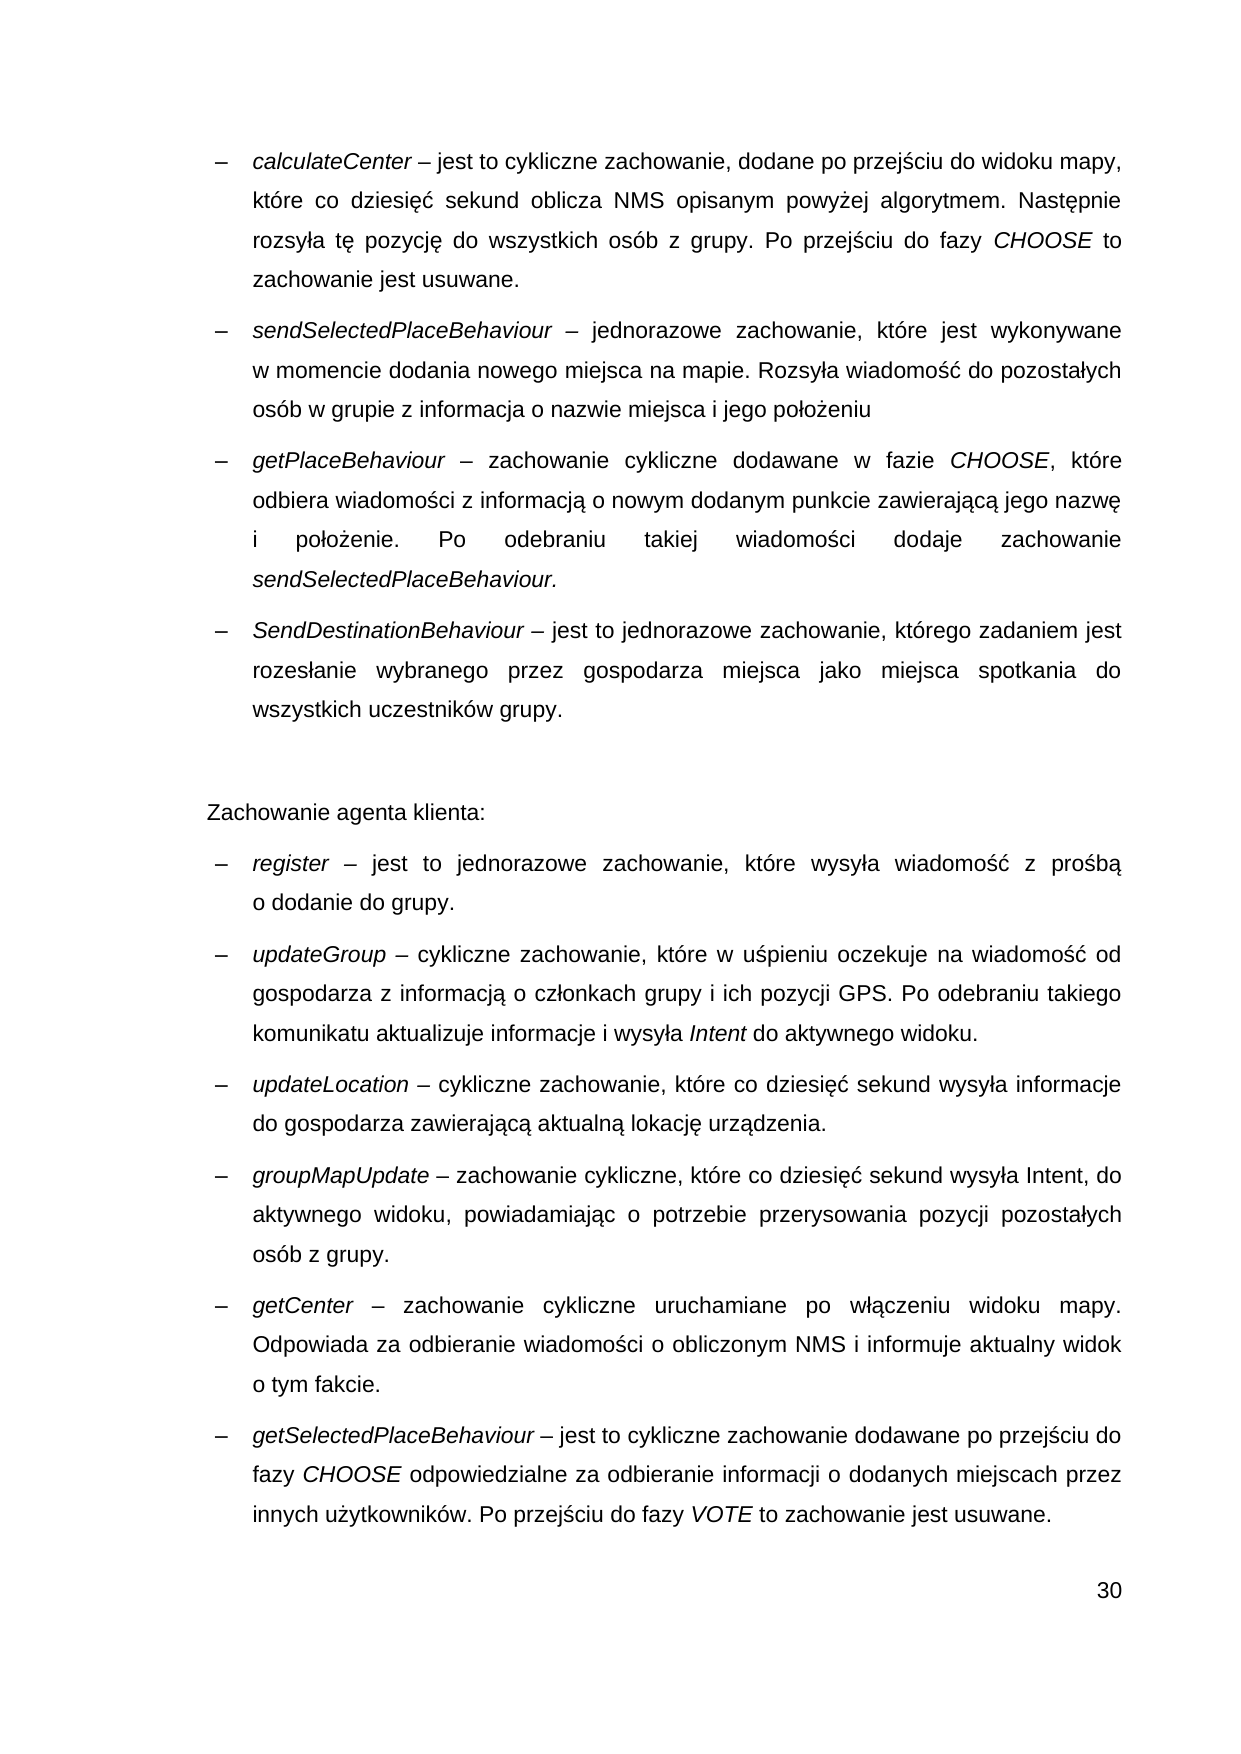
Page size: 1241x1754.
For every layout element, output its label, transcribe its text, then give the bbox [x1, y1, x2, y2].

list SendDestinationBehaviour – jest to jednorazowe zachowanie, którego zadaniem jest rozesłanie wybranego przez gospodarza miejsca jako miejsca spotkania do wszystkich uczestników grupy. [215, 617, 1122, 722]
list sendSelectedPlaceBehaviour – jednorazowe zachowanie, które jest wykonywane w momencie dodania nowego miejsca na mapie. Rozsyła wiadomość do pozostałych osób w grupie z informacja o nazwie miejsca i jego położeniu [215, 317, 1122, 423]
list updateLocation – cykliczne zachowanie, które co dziesięć sekund wysyła informacje do gospodarza zawierającą aktualną lokację urządzenia. [215, 1071, 1122, 1137]
list calculateCenter – jest to cykliczne zachowanie, dodane po przejściu do widoku mapy, które co dziesięć sekund oblicza NMS opisanym powyżej algorytmem. Następnie rozsyła tę pozycję do wszystkich osób z grupy. Po przejściu do fazy CHOOSE to zachowanie jest usuwane. [215, 148, 1122, 292]
list getCenter – zachowanie cykliczne uruchamiane po włączeniu widoku mapy. Odpowiada za odbieranie wiadomości o obliczonym NMS i informuje aktualny widok o tym fakcie. [215, 1292, 1122, 1397]
text Zachowanie agenta klienta: [177, 799, 1122, 825]
list getPlaceBehaviour – zachowanie cykliczne dodawane w fazie CHOOSE, które odbiera wiadomości z informacją o nowym dodanym punkcie zawierającą jego nazwę i położenie. Po odebraniu takiej wiadomości dodaje zachowanie sendSelectedPlaceBehaviour. [215, 447, 1122, 592]
list register – jest to jednorazowe zachowanie, które wysyła wiadomość z prośbą o dodanie do grupy. [215, 850, 1122, 916]
list groupMapUpdate – zachowanie cykliczne, które co dziesięć sekund wysyła Intent, do aktywnego widoku, powiadamiając o potrzebie przerysowania pozycji pozostałych osób z grupy. [215, 1162, 1122, 1267]
list getSelectedPlaceBehaviour – jest to cykliczne zachowanie dodawane po przejściu do fazy CHOOSE odpowiedzialne za odbieranie informacji o dodanych miejscach przez innych użytkowników. Po przejściu do fazy VOTE to zachowanie jest usuwane. [215, 1422, 1122, 1527]
list updateGroup – cykliczne zachowanie, które w uśpieniu oczekuje na wiadomość od gospodarza z informacją o członkach grupy i ich pozycji GPS. Po odebraniu takiego komunikatu aktualizuje informacje i wysyła Intent do aktywnego widoku. [215, 941, 1122, 1046]
